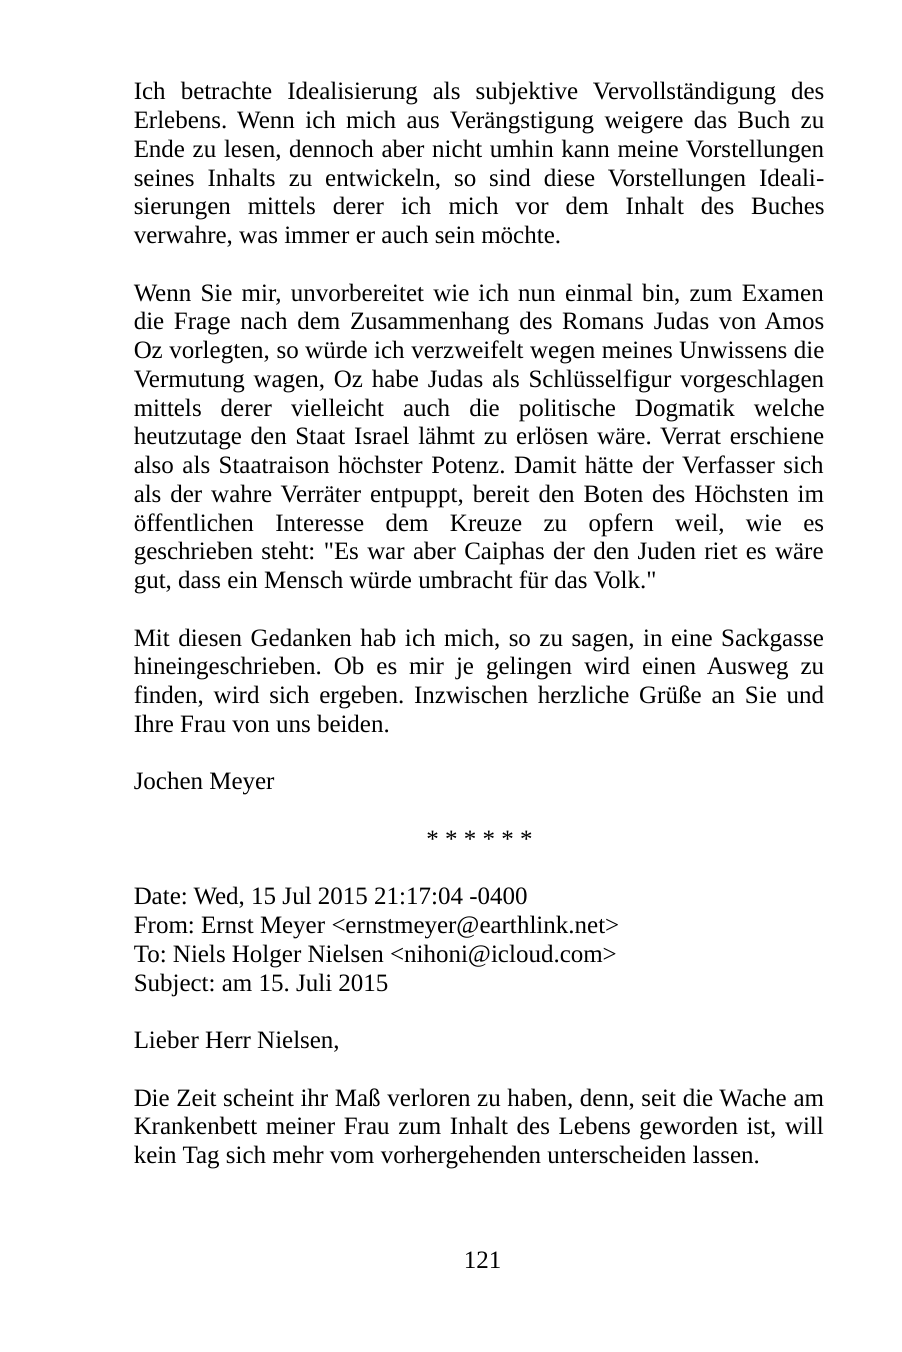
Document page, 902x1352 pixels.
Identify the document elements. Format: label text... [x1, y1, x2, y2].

text Subject: am 15. Juli 2015 [133, 968, 825, 996]
text Mit diesen Gedanken hab ich mich, so zu sagen, in eine Sackgasse hineingeschrieben. Ob es mir je gelingen wird einen Ausweg zu finden, wird sich ergeben. Inzwischen herzliche Grüße an Sie und Ihre Frau von uns beiden. [133, 623, 825, 738]
text Date: Wed, 15 Jul 2015 21:17:04 -0400 [133, 881, 825, 910]
text To: Niels Holger Nielsen <nihoni@icloud.com> [133, 939, 825, 968]
text From: Ernst Meyer <ernstmeyer@earthlink.net> [133, 910, 825, 939]
text Jochen Meyer [133, 766, 825, 795]
text Die Zeit scheint ihr Maß verloren zu haben, denn, seit die Wache am Krankenbett meiner Frau zum Inhalt des Lebens geworden ist, will kein Tag sich mehr vom vorhergehenden unterscheiden lassen. [133, 1083, 825, 1169]
text Wenn Sie mir, unvorbereitet wie ich nun einmal bin, zum Examen die Frage nach dem Zusammenhang des Romans Judas von Amos Oz vorlegten, so würde ich verzweifelt wegen meines Unwissens die Vermutung wagen, Oz habe Judas als Schlüsselfigur vorgeschlagen mittels derer vielleicht auch die politische Dogmatik welche heutzutage den Staat Israel lähmt zu erlösen wäre. Verrat erschiene also als Staatraison höchster Potenz. Damit hätte der Verfasser sich als der wahre Verräter entpuppt, bereit den Boten des Höchsten im öffentlichen Interesse dem Kreuze zu opfern weil, wie es geschrieben steht: "Es war aber Caiphas der den Juden riet es wäre gut, dass ein Mensch würde umbracht für das Volk." [133, 278, 825, 594]
text Ich betrachte Idealisierung als subjektive Vervollständigung des Erlebens. Wenn ich mich aus Verängstigung weigere das Buch zu Ende zu lesen, dennoch aber nicht umhin kann meine Vorstellungen seines Inhalts zu entwickeln, so sind diese Vorstellungen Ideali-sierungen mittels derer ich mich vor dem Inhalt des Buches verwahre, was immer er auch sein möchte. [133, 76, 825, 249]
text * * * * * * [133, 824, 825, 853]
text Lieber Herr Nielsen, [133, 1025, 825, 1054]
